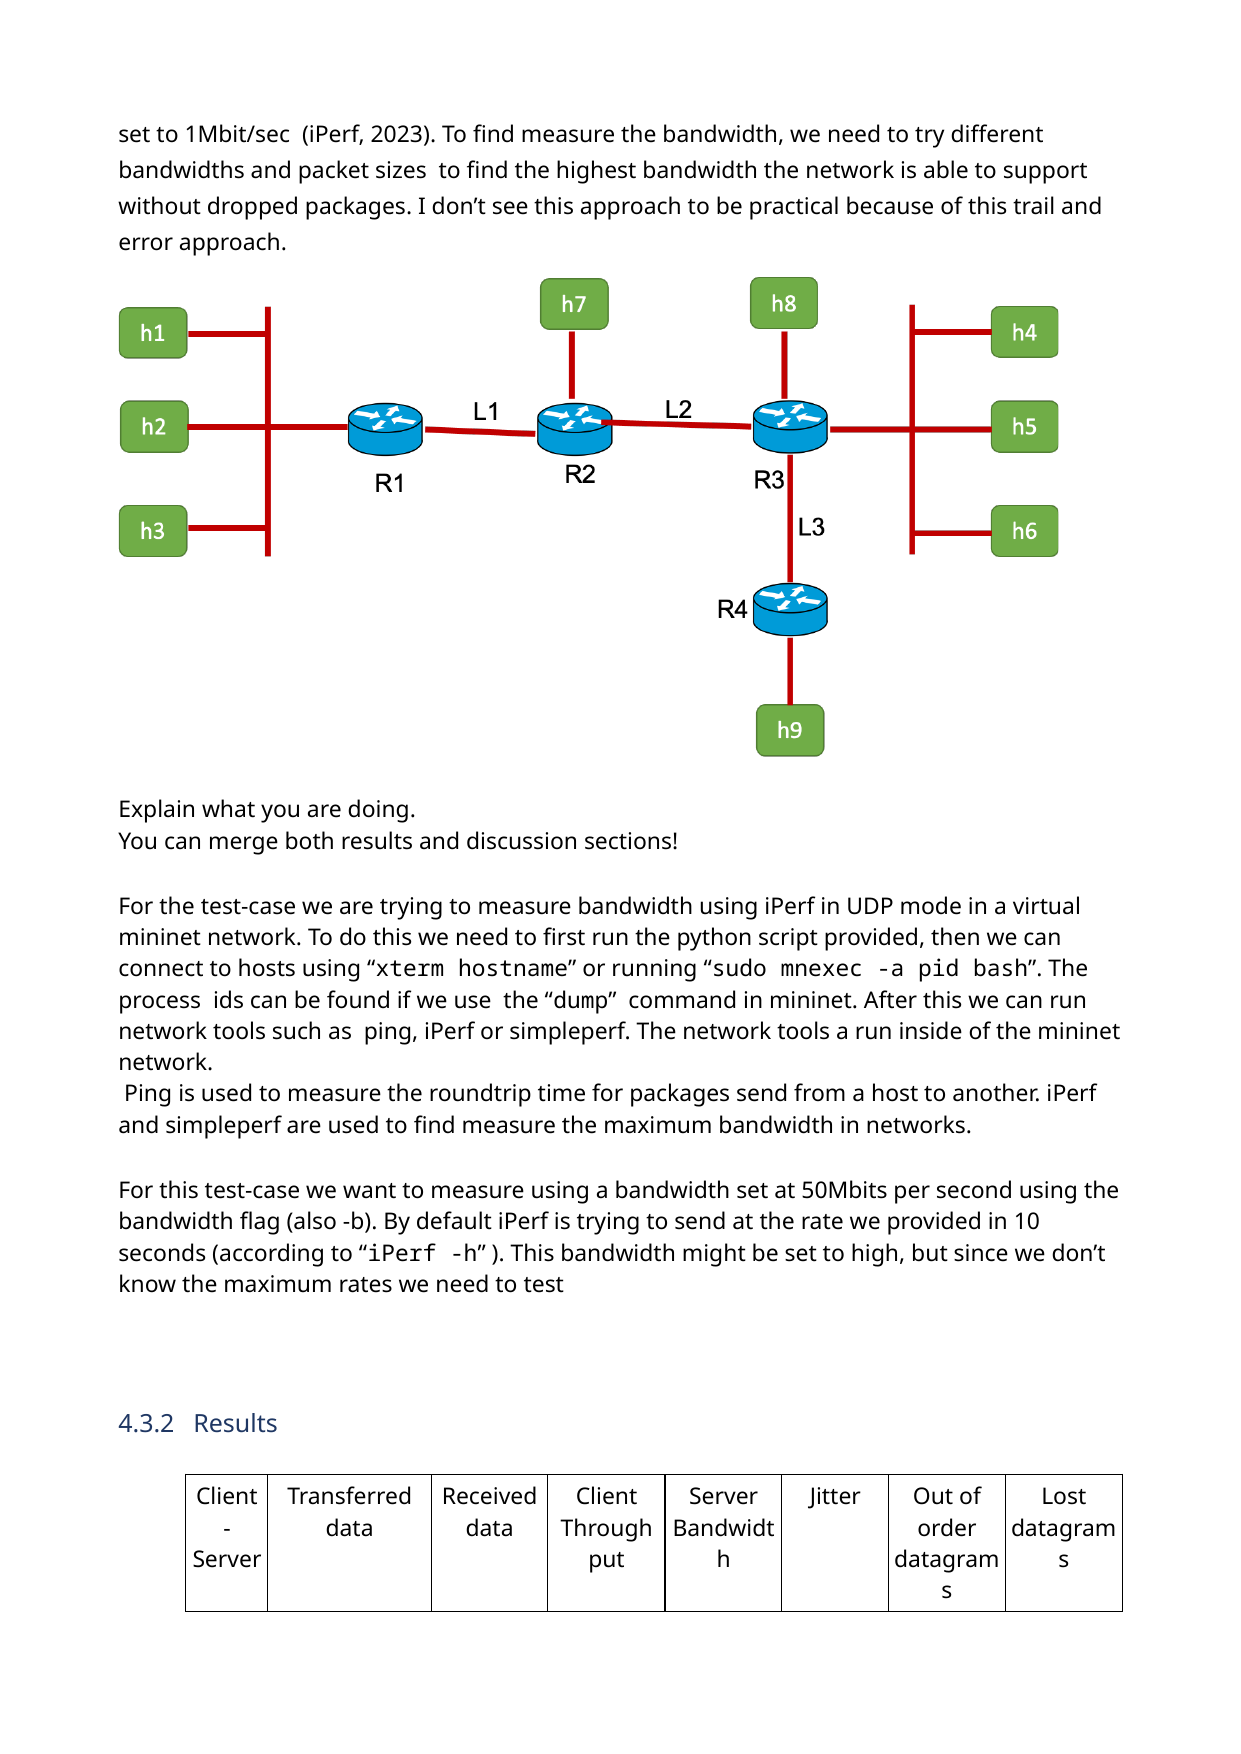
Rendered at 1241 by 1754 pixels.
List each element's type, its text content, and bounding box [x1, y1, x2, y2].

table_header Client Throughput [548, 1475, 664, 1611]
table_header Jitter [782, 1475, 888, 1611]
table_header Received data [432, 1475, 547, 1611]
text For this test-case we want to measure using a bandwidth set at 50Mbits per second using the bandwidth flag (also -b). By default iPerf is trying to send at the rate we provided in 10 seconds (according to “iPerf -h” ). This bandwidth might be set to high, but since we don’t know the maximum rates we need to test [118, 1174, 1122, 1299]
table_header Lost datagrams [1006, 1475, 1122, 1611]
subtitle Results [118, 1405, 1122, 1439]
text set to 1Mbit/sec (iPerf, 2023). To find measure the bandwidth, we need to try different bandwidths and packet sizes to find the highest bandwidth the network is able to support without dropped packages. I don’t see this approach to be practical because of this trail and error approach. [118, 118, 1122, 257]
picture [118, 276, 1059, 760]
text For the test-case we are trying to measure bandwidth using iPerf in UDP mode in a virtual mininet network. To do this we need to first run the python script provided, then we can connect to hosts using “xterm hostname” or running “sudo mnexec -a pid bash”. The process ids can be found if we use the “dump” command in mininet. After this we can run network tools such as ping, iPerf or simpleperf. The network tools a run inside of the mininet network. [118, 890, 1122, 1077]
text You can merge both results and discussion sections! [118, 824, 1122, 856]
table_header Transferred data [268, 1475, 431, 1611]
table_header Server Bandwidth [666, 1475, 781, 1611]
table_header Client - Server [186, 1475, 267, 1611]
table_header Out of order datagrams [889, 1475, 1005, 1611]
text Ping is used to measure the roundtrip time for packages send from a host to another. iPerf and simpleperf are used to find measure the maximum bandwidth in networks. [118, 1077, 1122, 1140]
text Explain what you are doing. [118, 793, 1122, 824]
